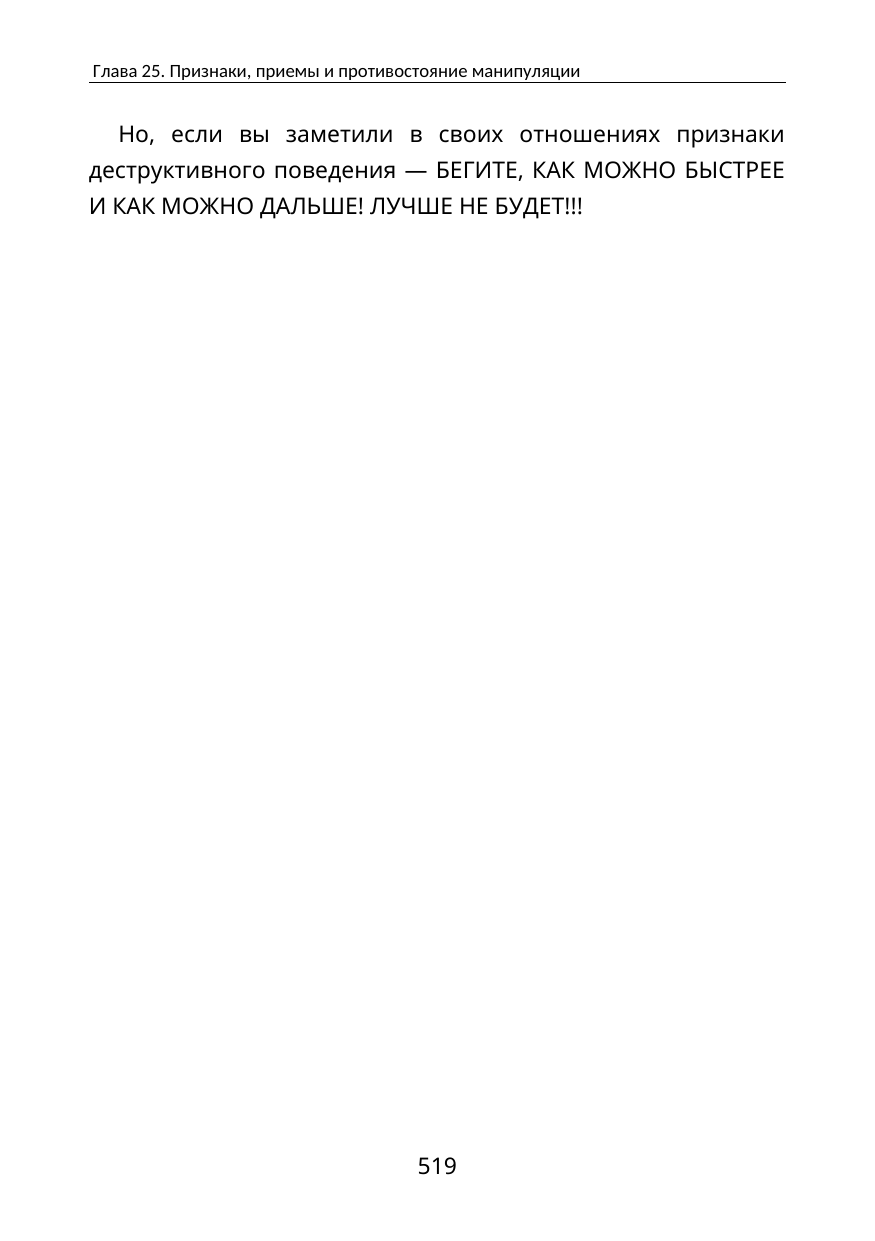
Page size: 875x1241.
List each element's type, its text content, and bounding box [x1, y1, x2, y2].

text Но, если вы заметили в своих отношениях признаки деструктивного поведения — БЕГИТЕ, КАК МОЖНО БЫСТРЕЕ И КАК МОЖНО ДАЛЬШЕ! ЛУЧШЕ НЕ БУДЕТ!!! [88, 118, 786, 221]
